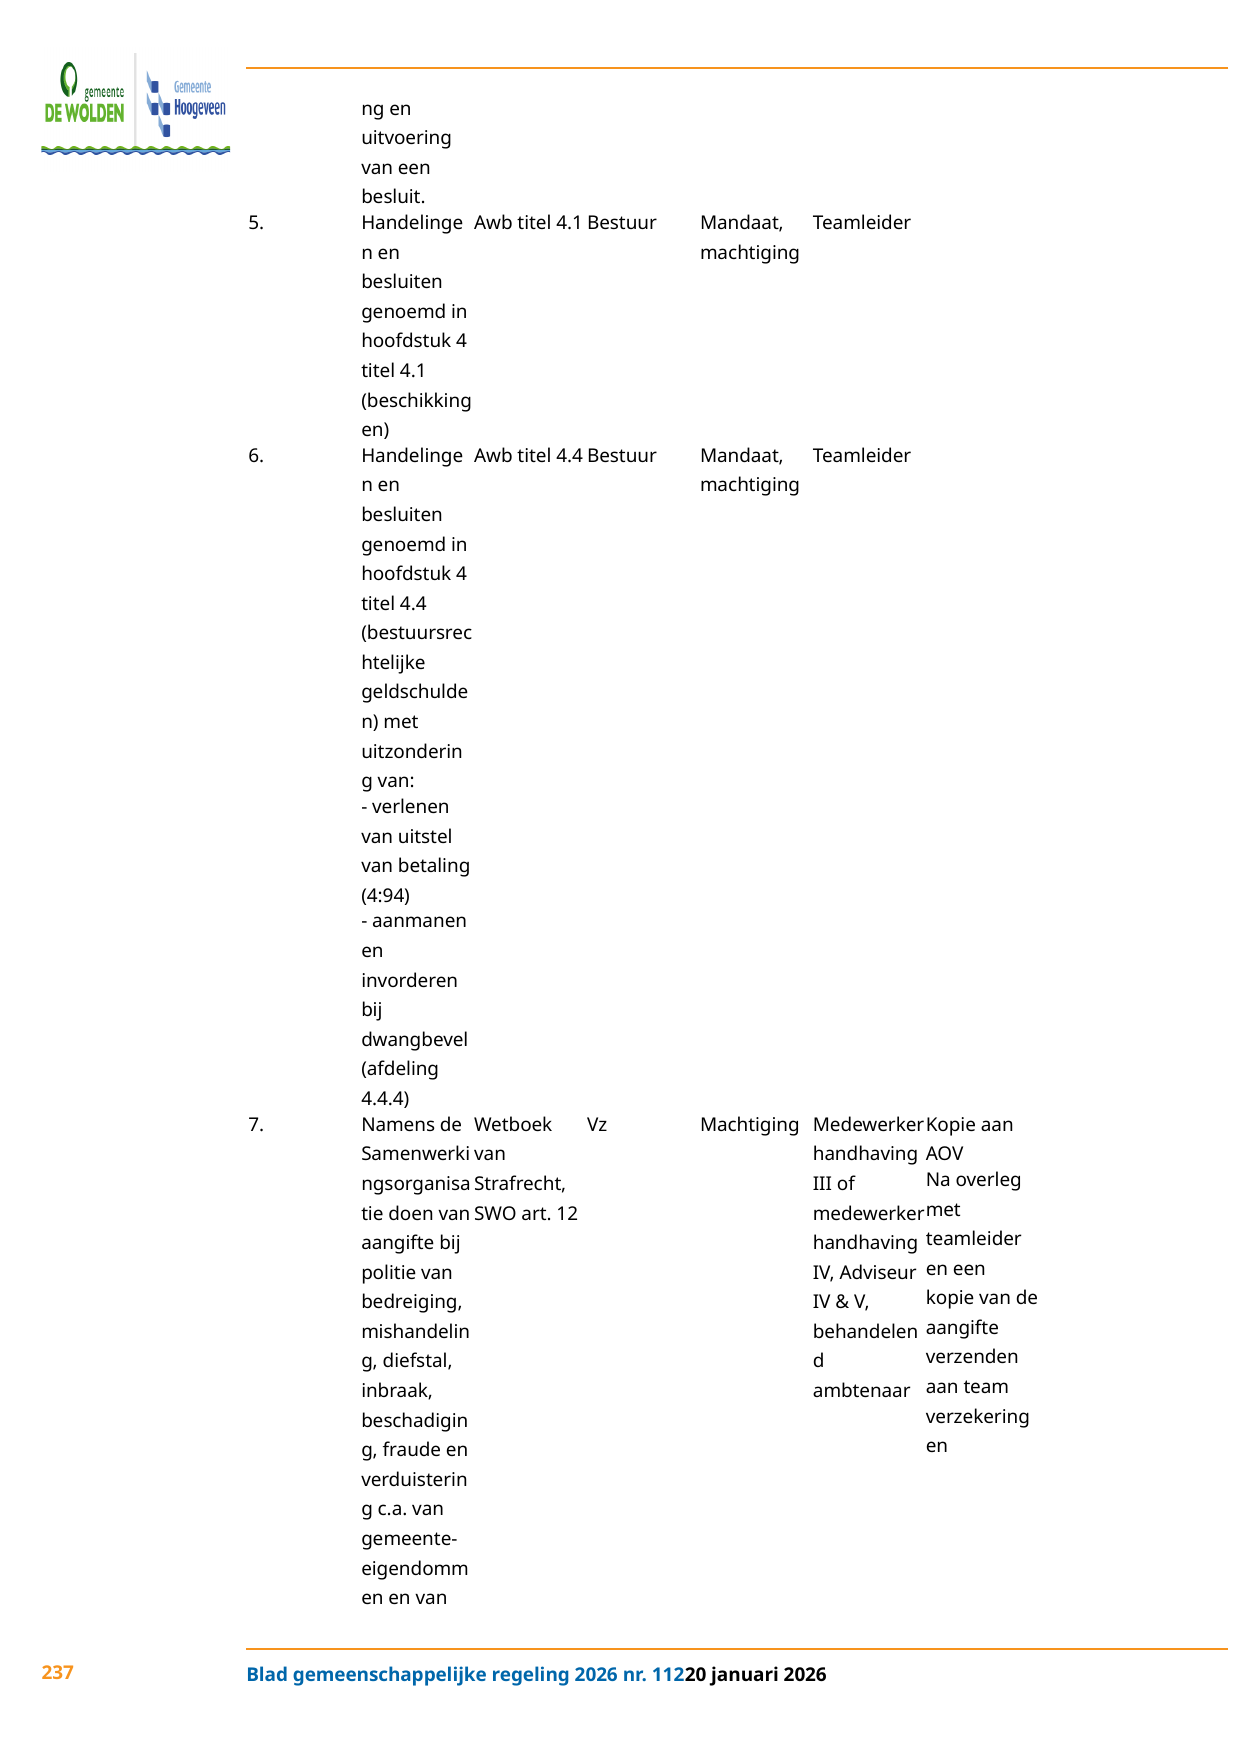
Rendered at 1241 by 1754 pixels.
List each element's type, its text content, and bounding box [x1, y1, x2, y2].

table_cell 7. [248, 1111, 361, 1610]
table_cell Handelingen en besluiten genoemd in hoofdstuk 4 titel 4.1 (beschikkingen) [361, 209, 474, 442]
table_cell Teamleider [813, 209, 926, 442]
table_cell Wetboek van Strafrecht, SWO art. 12 [474, 1111, 587, 1610]
table_cell - verlenen van uitstel van betaling (4:94) [361, 793, 474, 908]
table_cell [813, 95, 926, 209]
table_cell [926, 95, 1038, 209]
table_cell Na overleg met teamleider en een kopie van de aangifte verzenden aan team verzekeringen [926, 1166, 1038, 1458]
table_cell Awb titel 4.4 [474, 442, 587, 1111]
table_cell Bestuur [587, 442, 700, 1111]
table_cell Namens de Samenwerkingsorganisatie doen van aangifte bij politie van bedreiging, mishandeling, diefstal, inbraak, beschadiging, fraude en verduistering c.a. van gemeente-eigendommen en van [361, 1111, 474, 1610]
table_cell [926, 442, 1038, 1111]
table_cell 6. [248, 442, 361, 1111]
table_cell Teamleider [813, 442, 926, 1111]
table_cell Awb titel 4.1 [474, 209, 587, 442]
table_cell ng en uitvoering van een besluit. [361, 95, 474, 209]
table_cell [926, 1458, 1038, 1610]
table_cell Mandaat, machtiging [700, 442, 813, 1111]
table_cell Bestuur [587, 209, 700, 442]
table_cell [248, 95, 361, 209]
table_cell - aanmanen en invorderen bij dwangbevel (afdeling 4.4.4) [361, 908, 474, 1111]
table_cell [587, 95, 700, 209]
picture [41, 47, 231, 172]
table_cell [700, 95, 813, 209]
table_cell Medewerker handhaving III of medewerker handhaving IV, Adviseur IV & V, behandelend ambtenaar [813, 1111, 926, 1610]
table_cell Mandaat, machtiging [700, 209, 813, 442]
table_cell Vz [587, 1111, 700, 1610]
table_cell Machtiging [700, 1111, 813, 1610]
table_cell [926, 209, 1038, 442]
table_cell [474, 95, 587, 209]
table_cell 5. [248, 209, 361, 442]
table_cell Handelingen en besluiten genoemd in hoofdstuk 4 titel 4.4 (bestuursrechtelijke geldschulden) met uitzondering van: [361, 442, 474, 793]
table_cell Kopie aan AOV [926, 1111, 1038, 1166]
